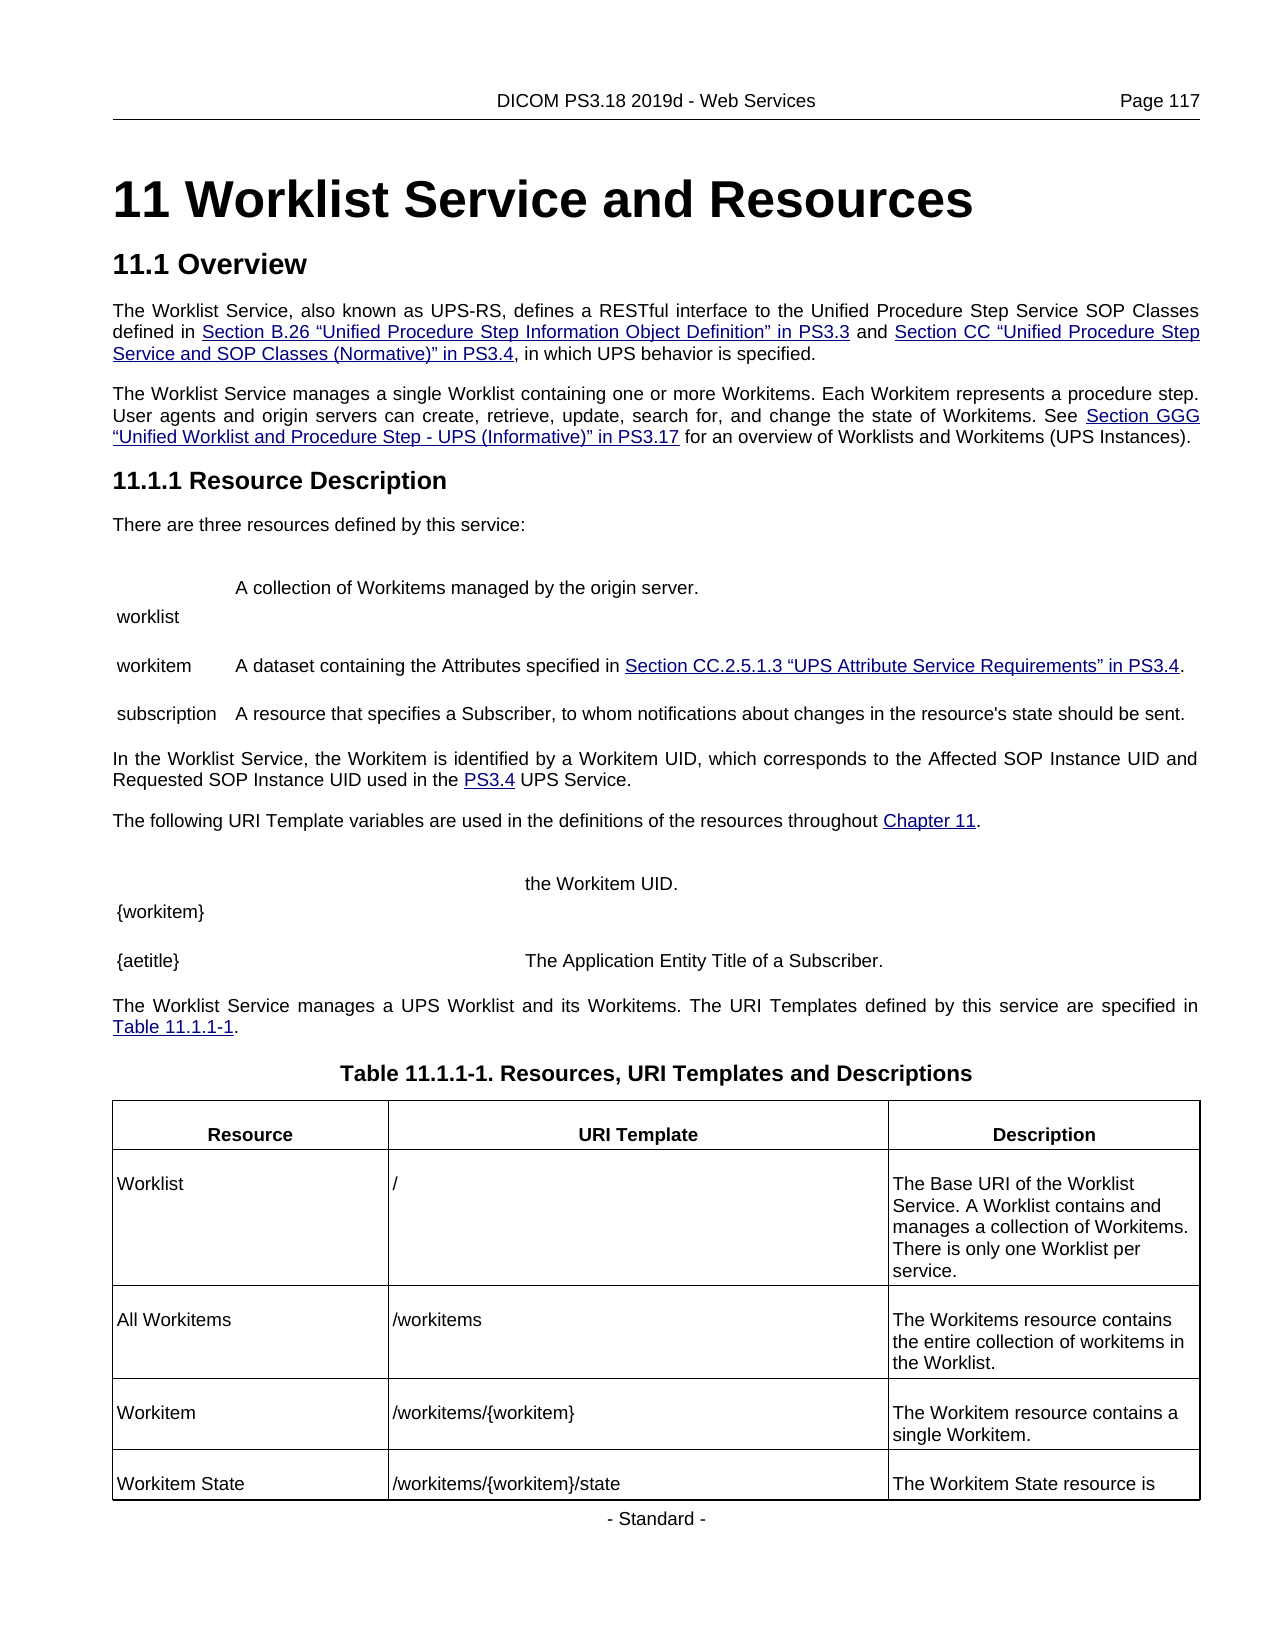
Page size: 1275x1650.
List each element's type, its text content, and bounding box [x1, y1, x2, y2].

text Table 11.1.1-1. Resources, URI Templates and Descriptions [112, 1060, 1200, 1086]
table_cell /workitems [389, 1286, 888, 1378]
table_header Description [889, 1101, 1199, 1149]
table_cell The Workitem State resource is [889, 1450, 1199, 1499]
table_header A collection of Workitems managed by the origin server. [231, 554, 1200, 631]
table_cell All Workitems [113, 1286, 388, 1378]
table_cell The Workitems resource contains the entire collection of workitems in the Worklist. [889, 1286, 1199, 1378]
table_header URI Template [389, 1101, 888, 1149]
text The Worklist Service manages a UPS Worklist and its Workitems. The URI Templates defined by this service are specified in Table 11.1.1-1. [112, 994, 1200, 1038]
table_cell A dataset containing the Attributes specified in Section CC.2.5.1.3 “UPS Attribute Service Requirements” in PS3.4. [231, 631, 1200, 680]
table_cell A resource that specifies a Subscriber, to whom notifications about changes in the resource's state should be sent. [231, 680, 1200, 729]
table_cell Worklist [113, 1150, 388, 1285]
text The Worklist Service, also known as UPS-RS, defines a RESTful interface to the Unified Procedure Step Service SOP Classes defined in Section B.26 “Unified Procedure Step Information Object Definition” in PS3.3 and Section CC “Unified Procedure Step Service and SOP Classes (Normative)” in PS3.4, in which UPS behavior is specified. [112, 299, 1200, 364]
table_cell The Application Entity Title of a Subscriber. [521, 927, 1200, 976]
table_cell / [389, 1150, 888, 1285]
table_cell workitem [113, 631, 231, 680]
table_cell Workitem [113, 1379, 388, 1449]
text 11 Worklist Service and Resources [112, 169, 1200, 228]
table_cell Workitem State [113, 1450, 388, 1499]
table_cell {aetitle} [113, 927, 521, 976]
table_cell /workitems/{workitem}/state [389, 1450, 888, 1499]
text The Worklist Service manages a single Worklist containing one or more Workitems. Each Workitem represents a procedure step. User agents and origin servers can create, retrieve, update, search for, and change the state of Workitems. See Section GGG “Unified Worklist and Procedure Step - UPS (Informative)” in PS3.17 for an overview of Worklists and Workitems (UPS Instances). [112, 383, 1200, 447]
text There are three resources defined by this service: [112, 514, 1200, 535]
text 11.1.1 Resource Description [112, 466, 1200, 495]
table_header Resource [113, 1101, 388, 1149]
table_header worklist [113, 554, 231, 631]
table_cell The Base URI of the Worklist Service. A Worklist contains and manages a collection of Workitems. There is only one Worklist per service. [889, 1150, 1199, 1285]
text In the Worklist Service, the Workitem is identified by a Workitem UID, which corresponds to the Affected SOP Instance UID and Requested SOP Instance UID used in the PS3.4 UPS Service. [112, 747, 1200, 791]
text 11.1 Overview [112, 247, 1200, 281]
table_header {workitem} [113, 850, 521, 927]
table_header the Workitem UID. [521, 850, 1200, 927]
table_cell /workitems/{workitem} [389, 1379, 888, 1449]
table_cell The Workitem resource contains a single Workitem. [889, 1379, 1199, 1449]
text The following URI Template variables are used in the definitions of the resources throughout Chapter 11. [112, 809, 1200, 831]
table_cell subscription [113, 680, 231, 729]
